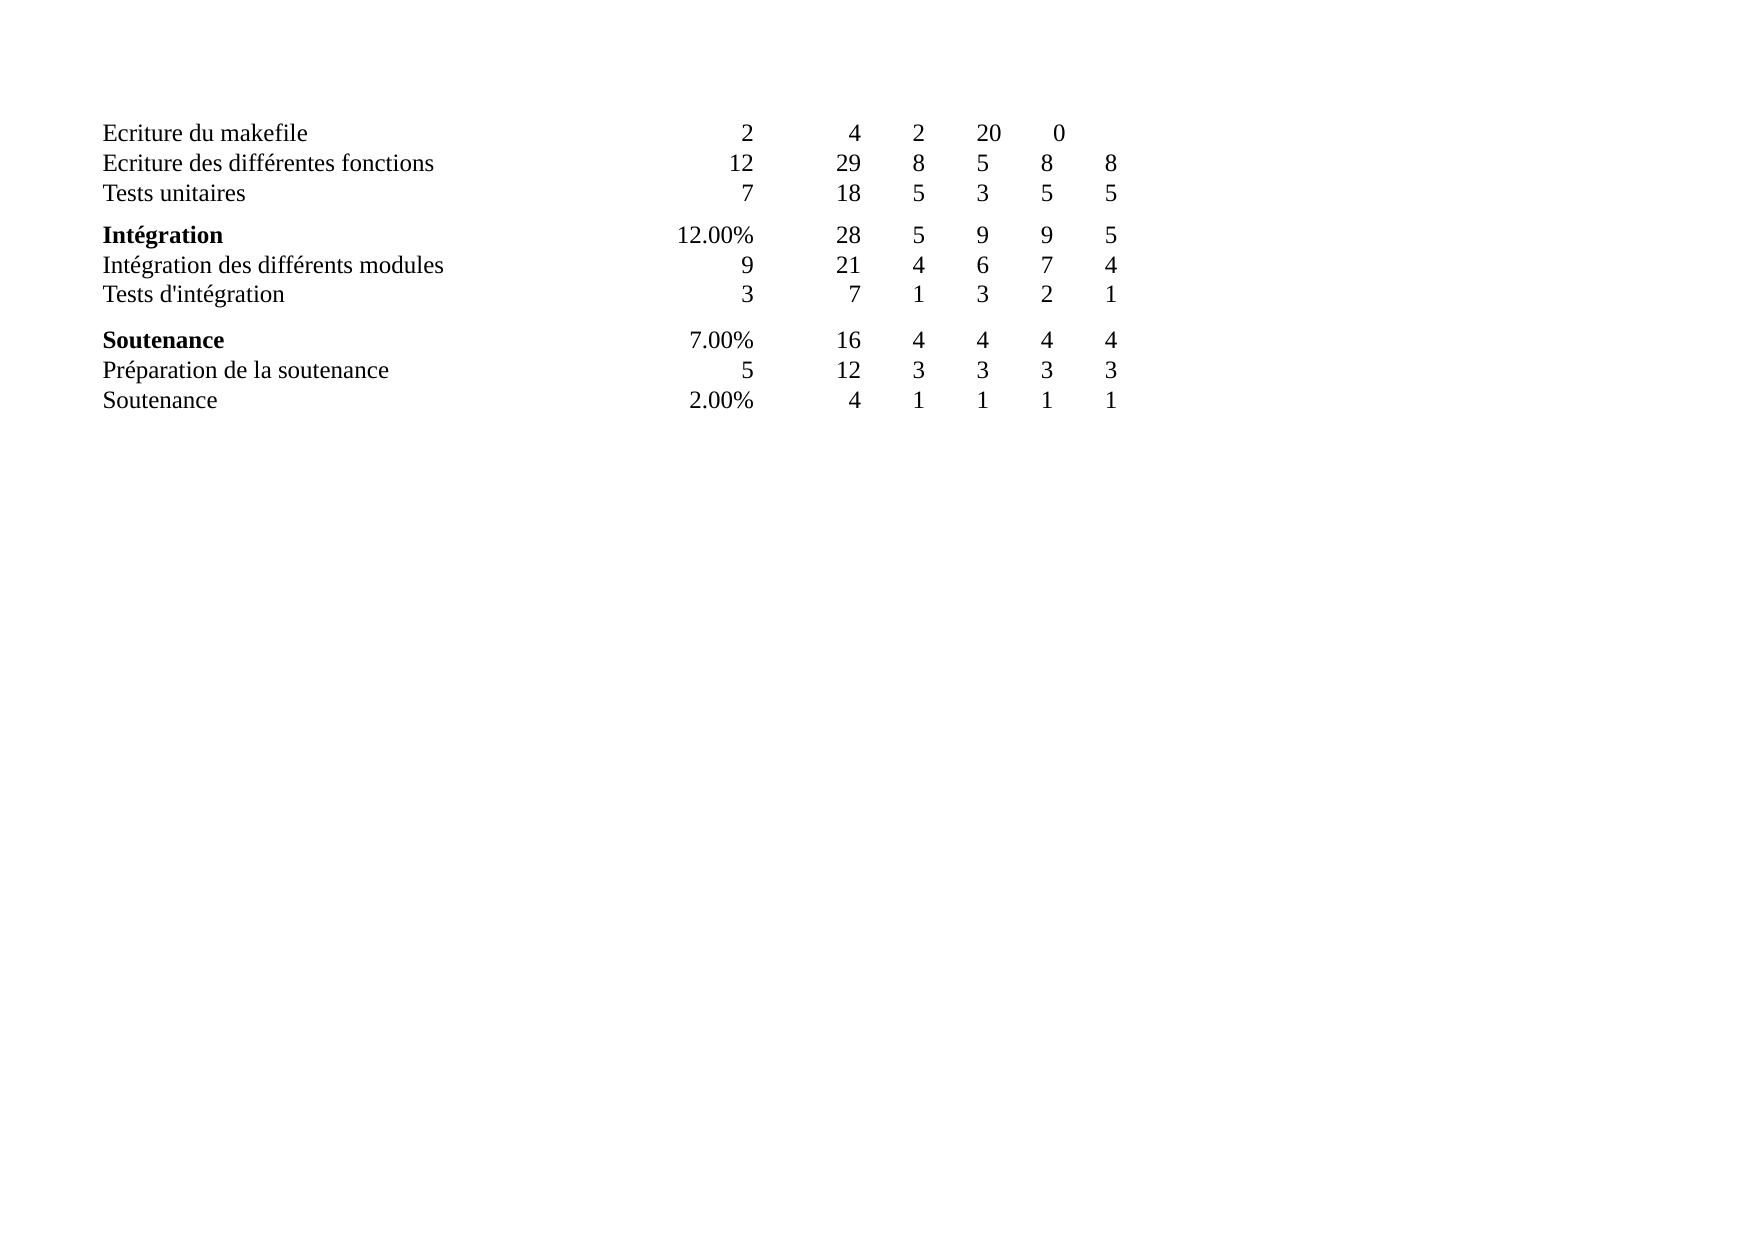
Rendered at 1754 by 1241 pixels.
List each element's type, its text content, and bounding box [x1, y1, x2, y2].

table_cell [1141, 325, 1219, 355]
table_cell [1488, 178, 1718, 207]
table_cell [1488, 325, 1718, 355]
table_cell 1 [861, 385, 925, 414]
table_cell 5 [861, 220, 925, 249]
table_cell 12,00% [634, 220, 753, 249]
table_cell [1424, 118, 1488, 148]
table_cell Soutenance [102, 385, 634, 414]
table_cell [89, 148, 102, 177]
table_cell [89, 220, 102, 249]
table_cell 12 [634, 148, 753, 177]
table_cell [1488, 309, 1718, 325]
table_cell 5 [1053, 220, 1117, 249]
table_cell 4 [1053, 325, 1117, 355]
table_cell [1141, 207, 1219, 220]
table_cell 18 [754, 178, 861, 207]
table_cell [925, 207, 989, 220]
table_cell [1424, 355, 1488, 384]
table_cell [1220, 148, 1296, 177]
table_cell 9 [989, 220, 1053, 249]
table_cell Ecriture du makefile [102, 118, 634, 148]
table_cell 2 [861, 118, 925, 148]
table_cell Tests d'intégration [102, 279, 634, 309]
table_cell [1360, 220, 1424, 249]
table_cell [1424, 385, 1488, 414]
table_cell [89, 309, 102, 325]
table_cell [102, 207, 634, 220]
table_cell [1220, 118, 1296, 148]
table_cell [861, 207, 925, 220]
table_cell [1220, 220, 1296, 249]
table_cell 5 [634, 355, 753, 384]
table_cell [89, 178, 102, 207]
table_cell [1141, 279, 1219, 309]
table_cell 1 [1053, 279, 1117, 309]
table_cell [1360, 325, 1424, 355]
table_cell 5 [989, 178, 1053, 207]
table_cell [1488, 249, 1718, 279]
table_cell [1117, 355, 1141, 384]
table_cell [1488, 148, 1718, 177]
table_cell [1296, 220, 1360, 249]
table_cell 1 [1053, 385, 1117, 414]
table_cell Tests unitaires [102, 178, 634, 207]
table_cell 5 [861, 178, 925, 207]
table_cell 12 [754, 355, 861, 384]
table_cell Préparation de la soutenance [102, 355, 634, 384]
table_cell 4 [861, 249, 925, 279]
table_cell [1360, 385, 1424, 414]
table_cell [89, 355, 102, 384]
table_cell 7 [634, 178, 753, 207]
table_cell [1296, 207, 1360, 220]
table_cell 5 [925, 148, 989, 177]
table_cell 3 [925, 355, 989, 384]
table_cell 4 [925, 325, 989, 355]
table_cell [1296, 325, 1360, 355]
table_cell [1141, 220, 1219, 249]
table_cell 4 [754, 118, 861, 148]
table_cell [1360, 178, 1424, 207]
table_cell [1117, 385, 1141, 414]
table_cell [1424, 178, 1488, 207]
table_cell 3 [925, 178, 989, 207]
table_cell [1220, 355, 1296, 384]
table_cell 3 [989, 355, 1053, 384]
table_cell [1360, 148, 1424, 177]
table_cell [1296, 385, 1360, 414]
table_cell [1117, 220, 1141, 249]
table_cell 1 [861, 279, 925, 309]
table_cell [1220, 385, 1296, 414]
table_cell 5 [1053, 178, 1117, 207]
table_cell 7,00% [634, 325, 753, 355]
table_cell 3 [861, 355, 925, 384]
table_cell [1220, 325, 1296, 355]
table_cell [634, 309, 753, 325]
table_cell Soutenance [102, 325, 634, 355]
table_cell [925, 309, 989, 325]
table_cell [1117, 249, 1141, 279]
table_cell [1360, 118, 1424, 148]
table_cell [1424, 249, 1488, 279]
table_cell [1360, 207, 1424, 220]
table_cell [1424, 220, 1488, 249]
table_cell [1360, 279, 1424, 309]
table_cell 2 [989, 279, 1053, 309]
table_cell [89, 325, 102, 355]
table_cell 8 [861, 148, 925, 177]
table_cell [1141, 355, 1219, 384]
table_cell [89, 249, 102, 279]
table_cell [1117, 325, 1141, 355]
table_cell [1360, 309, 1424, 325]
table_cell [754, 309, 861, 325]
table_cell [1117, 118, 1141, 148]
table_cell [1141, 309, 1219, 325]
table_cell [1488, 385, 1718, 414]
table_cell [1220, 279, 1296, 309]
table_cell [1117, 178, 1141, 207]
table_cell [89, 118, 102, 148]
table_cell 8 [989, 148, 1053, 177]
table_cell [1220, 178, 1296, 207]
table_cell [1488, 279, 1718, 309]
table_cell [1424, 325, 1488, 355]
table_cell 4 [1053, 249, 1117, 279]
table_cell [102, 309, 634, 325]
table_cell [1117, 148, 1141, 177]
table_cell 16 [754, 325, 861, 355]
table_cell 7 [754, 279, 861, 309]
table_cell 3 [634, 279, 753, 309]
table_cell Intégration [102, 220, 634, 249]
table_cell 2 [634, 118, 753, 148]
table_cell 28 [754, 220, 861, 249]
table_cell [89, 385, 102, 414]
table_cell 9 [634, 249, 753, 279]
table_cell [1141, 118, 1219, 148]
table_cell 29 [754, 148, 861, 177]
table_cell [1296, 309, 1360, 325]
table_cell [1141, 249, 1219, 279]
table_cell 4 [754, 385, 861, 414]
table_cell [1488, 118, 1718, 148]
table_cell [1360, 249, 1424, 279]
table_cell [1296, 118, 1360, 148]
table_cell [1424, 309, 1488, 325]
table_cell [1220, 207, 1296, 220]
table_cell [1296, 355, 1360, 384]
table_cell [1117, 279, 1141, 309]
table_cell [1424, 148, 1488, 177]
table_cell [1488, 220, 1718, 249]
table_cell [1424, 207, 1488, 220]
table_cell 4 [989, 325, 1053, 355]
table_cell 8 [1053, 148, 1117, 177]
table_cell [1360, 355, 1424, 384]
table_cell [1220, 249, 1296, 279]
table_cell 7 [989, 249, 1053, 279]
table_cell [1117, 309, 1141, 325]
table_cell 9 [925, 220, 989, 249]
table_cell [1141, 385, 1219, 414]
table_cell [634, 207, 753, 220]
table_cell 4 [861, 325, 925, 355]
table_cell [1488, 207, 1718, 220]
table_cell [989, 309, 1053, 325]
table_cell [1296, 148, 1360, 177]
table_cell 2 [925, 118, 989, 148]
table_cell [89, 207, 102, 220]
table_cell 3 [925, 279, 989, 309]
table_cell 0 [1053, 118, 1117, 148]
table_cell [1141, 148, 1219, 177]
table_cell [1053, 309, 1117, 325]
table_cell 1 [925, 385, 989, 414]
table_cell 6 [925, 249, 989, 279]
table_cell 1 [989, 385, 1053, 414]
table_cell [861, 309, 925, 325]
table_cell Ecriture des différentes fonctions [102, 148, 634, 177]
table_cell [1424, 279, 1488, 309]
table_cell 21 [754, 249, 861, 279]
table_cell [1117, 207, 1141, 220]
table_cell [754, 207, 861, 220]
table_cell [989, 207, 1053, 220]
table_cell [1296, 249, 1360, 279]
table_cell 2,00% [634, 385, 753, 414]
table_cell [89, 279, 102, 309]
table_cell [1220, 309, 1296, 325]
table_cell [1141, 178, 1219, 207]
table_cell [1296, 279, 1360, 309]
table_cell [1488, 355, 1718, 384]
table_cell 0 [989, 118, 1053, 148]
table_cell [1296, 178, 1360, 207]
table_cell Intégration des différents modules [102, 249, 634, 279]
table_cell [1053, 207, 1117, 220]
table_cell 3 [1053, 355, 1117, 384]
